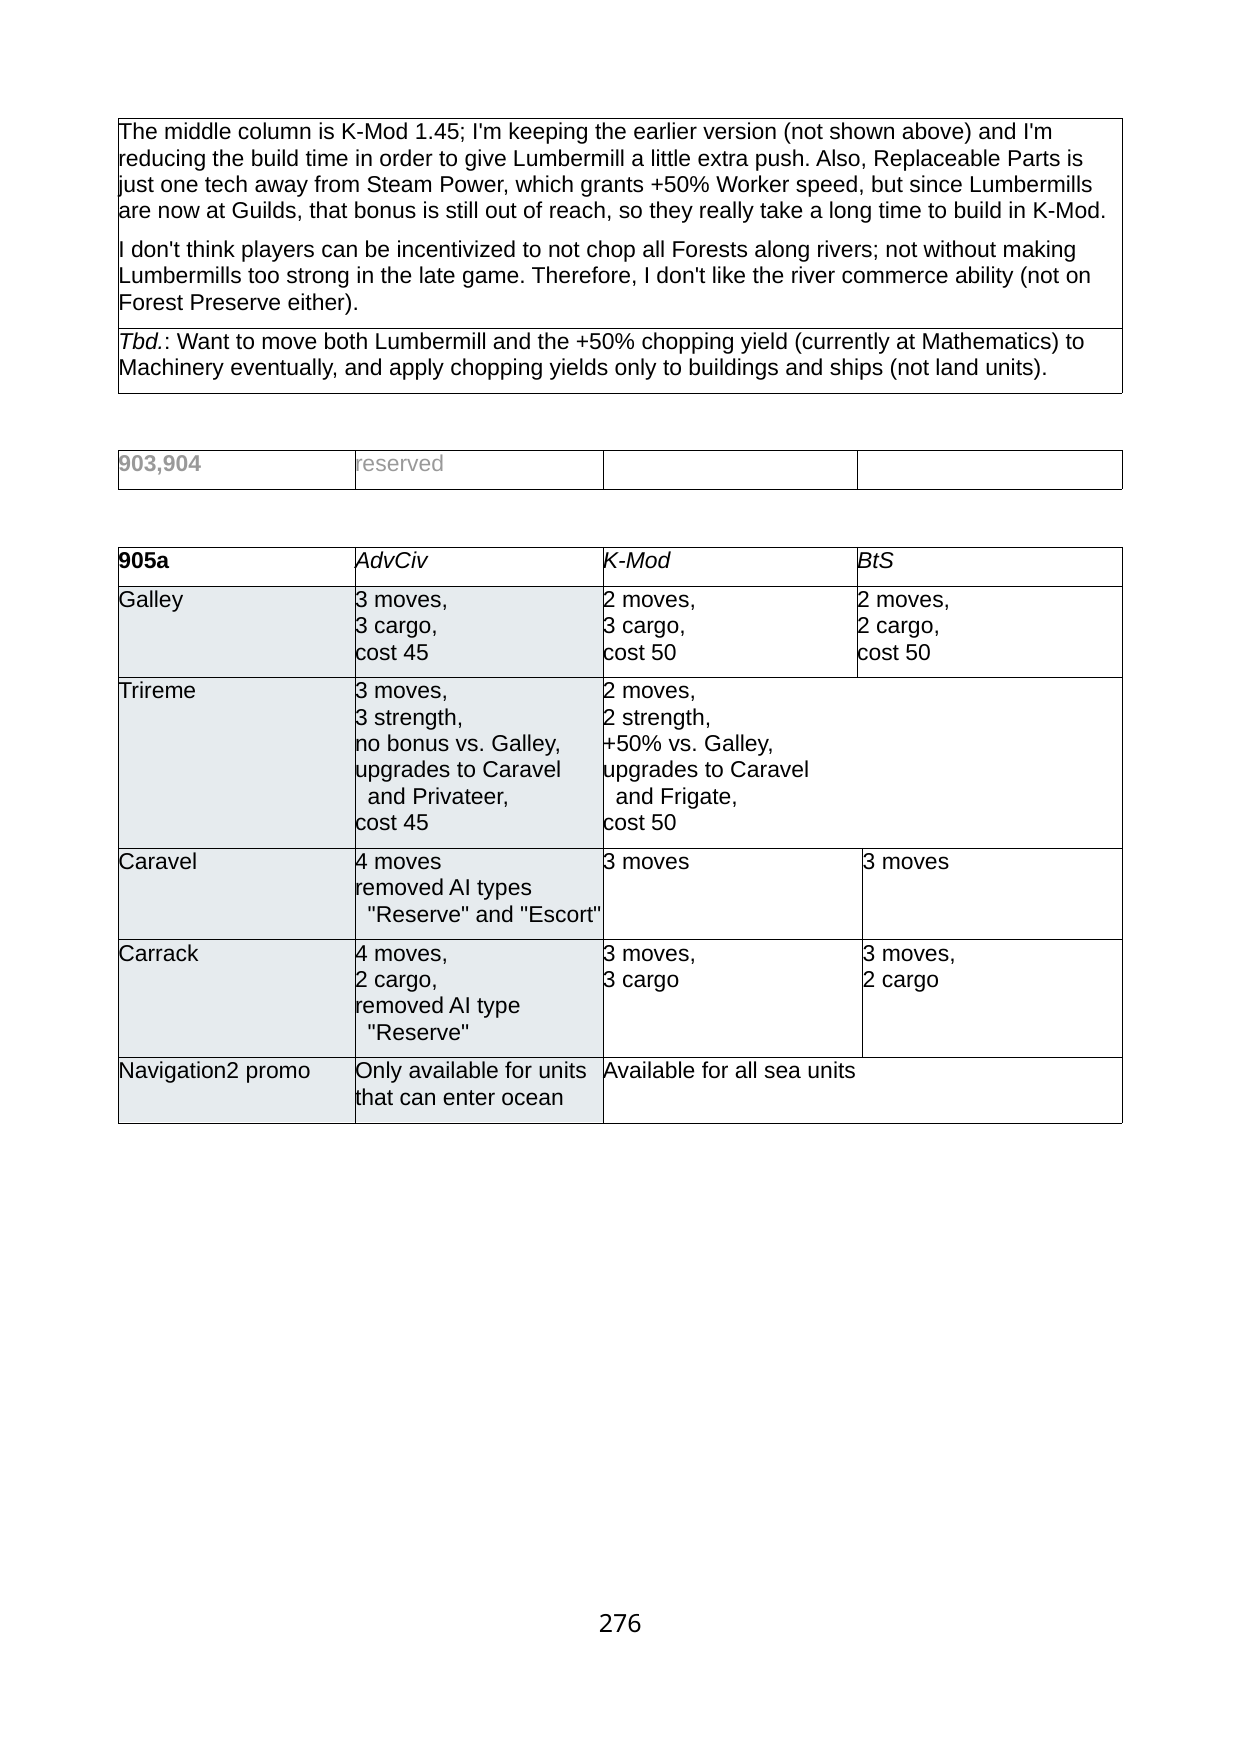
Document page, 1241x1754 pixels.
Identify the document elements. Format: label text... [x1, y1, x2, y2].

table_header 905a [119, 548, 355, 586]
table_cell 3 moves [863, 849, 1122, 939]
table_header AdvCiv [356, 548, 603, 586]
table_cell 3 moves, 3 cargo, cost 45 [356, 587, 603, 677]
table_cell 2 moves, 3 cargo, cost 50 [604, 587, 857, 677]
table_header [858, 451, 1122, 489]
table_cell Trireme [119, 678, 355, 848]
table_cell 3 moves [604, 849, 862, 939]
table_header BtS [858, 548, 1122, 586]
table_header K-Mod [604, 548, 857, 586]
table_cell 3 moves, 3 cargo [604, 940, 862, 1057]
table_cell Galley [119, 587, 355, 677]
table_header [604, 451, 857, 489]
table_cell Only available for units that can enter ocean [356, 1058, 603, 1122]
table_cell Tbd.: Want to move both Lumbermill and the +50% chopping yield (currently at Mathematics) to Machinery eventually, and apply chopping yields only to buildings and ships (not land units). [119, 329, 1122, 393]
table_cell 3 moves, 2 cargo [863, 940, 1122, 1057]
table_header 903,904 [119, 451, 355, 489]
table_cell Navigation2 promo [119, 1058, 355, 1122]
table_cell Caravel [119, 849, 355, 939]
table_cell Carrack [119, 940, 355, 1057]
table_header reserved [356, 451, 603, 489]
table_cell Available for all sea units [604, 1058, 1122, 1122]
table_cell 2 moves, 2 cargo, cost 50 [858, 587, 1122, 677]
table_cell 4 moves removed AI types "Reserve" and "Escort" [356, 849, 603, 939]
table_cell 2 moves, 2 strength, +50% vs. Galley, upgrades to Caravel and Frigate, cost 50 [604, 678, 1122, 848]
table_cell 4 moves, 2 cargo, removed AI type "Reserve" [356, 940, 603, 1057]
table_cell 3 moves, 3 strength, no bonus vs. Galley, upgrades to Caravel and Privateer, cost 45 [356, 678, 603, 848]
table_cell The middle column is K-Mod 1.45; I'm keeping the earlier version (not shown above) and I'm reducing the build time in order to give Lumbermill a little extra push. Also, Replaceable Parts is just one tech away from Steam Power, which grants +50% Worker speed, but since Lumbermills are now at Guilds, that bonus is still out of reach, so they really take a long time to build in K-Mod. I don't think players can be incentivized to not chop all Forests along rivers; not without making Lumbermills too strong in the late game. Therefore, I don't like the river commerce ability (not on Forest Preserve either). [119, 119, 1122, 327]
